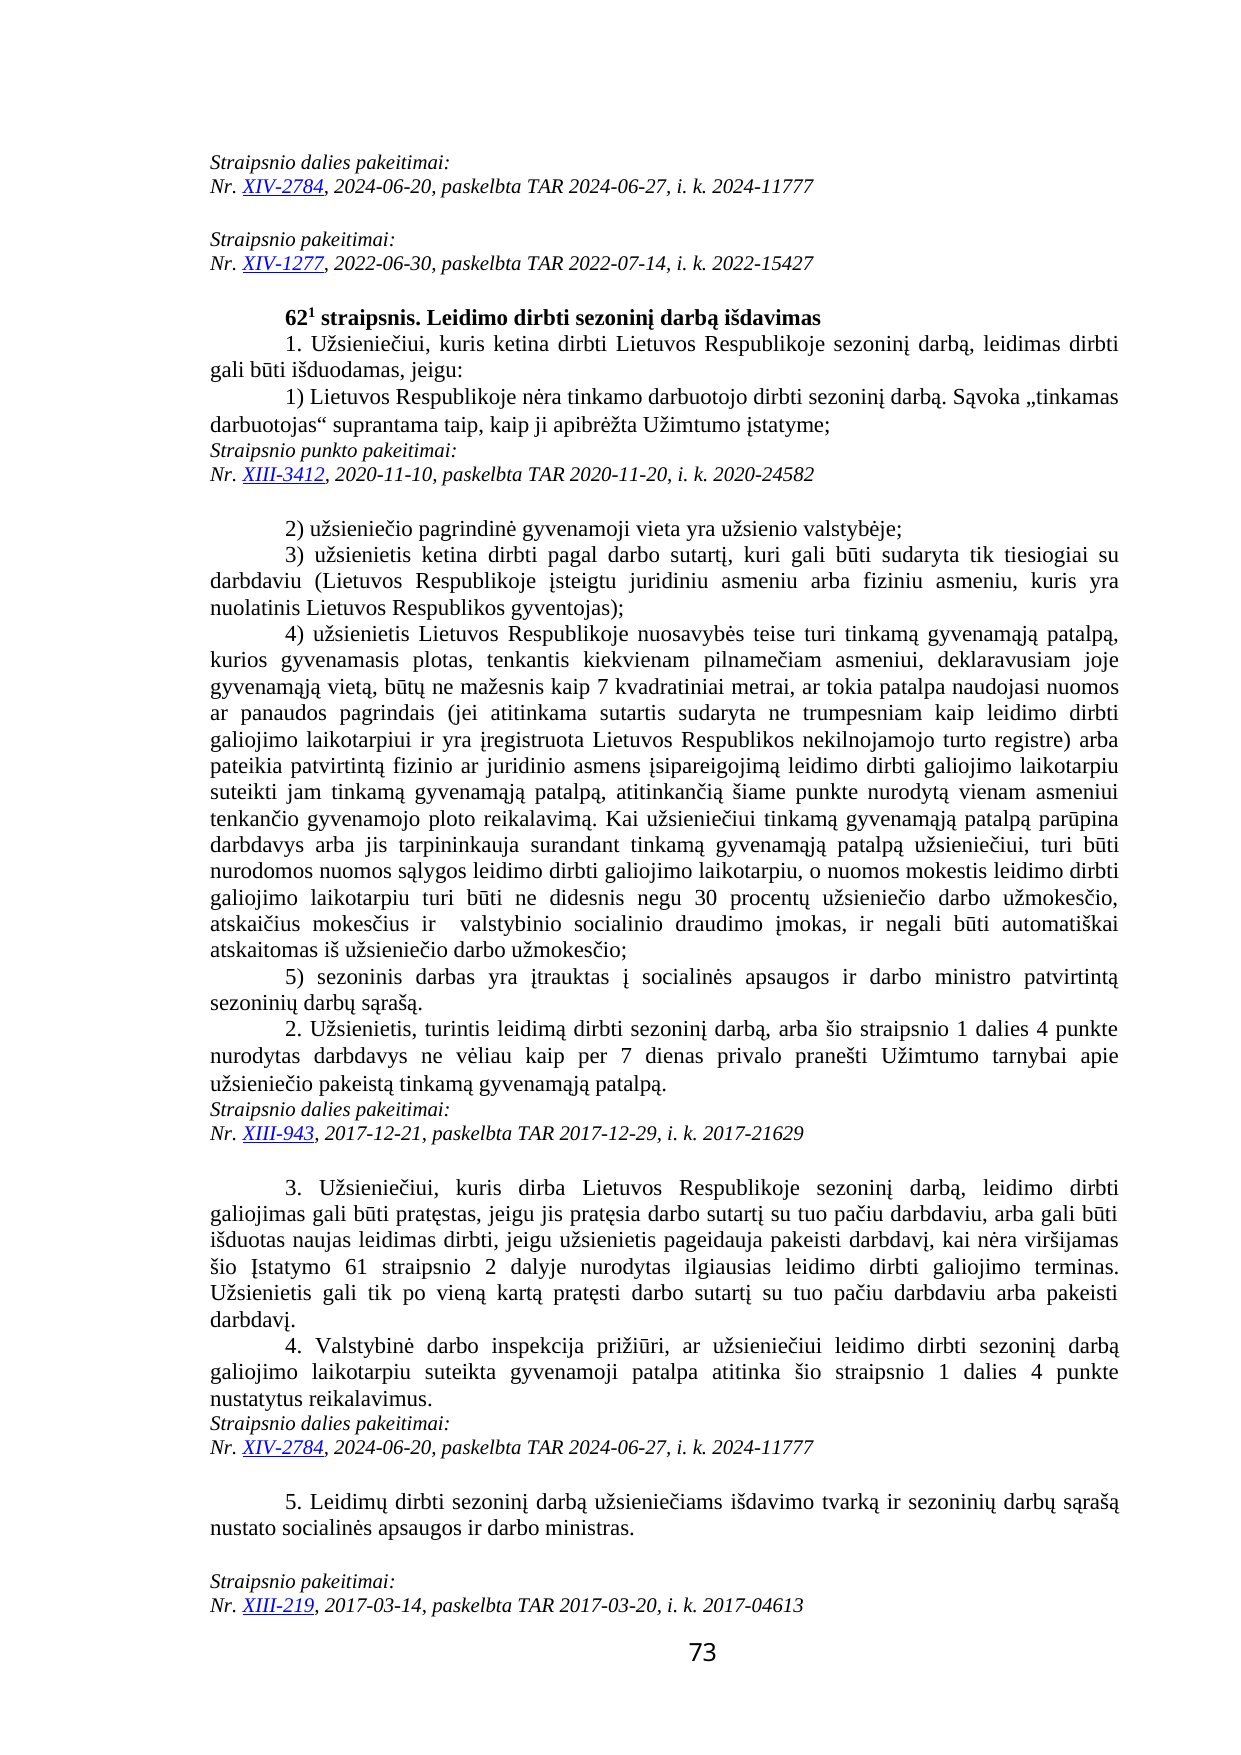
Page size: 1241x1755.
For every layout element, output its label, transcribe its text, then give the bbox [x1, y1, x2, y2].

text 3. Užsieniečiui, kuris dirba Lietuvos Respublikoje sezoninį darbą, leidimo dirbti galiojimas gali būti pratęstas, jeigu jis pratęsia darbo sutartį su tuo pačiu darbdaviu, arba gali būti išduotas naujas leidimas dirbti, jeigu užsienietis pageidauja pakeisti darbdavį, kai nėra viršijamas šio Įstatymo 61 straipsnio 2 dalyje nurodytas ilgiausias leidimo dirbti galiojimo terminas. Užsienietis gali tik po vieną kartą pratęsti darbo sutartį su tuo pačiu darbdaviu arba pakeisti darbdavį. [210, 1174, 1120, 1332]
text 1) Lietuvos Respublikoje nėra tinkamo darbuotojo dirbti sezoninį darbą. Sąvoka „tinkamas darbuotojas“ suprantama taip, kaip ji apibrėžta Užimtumo įstatyme; [210, 383, 1120, 438]
text 621 straipsnis. Leidimo dirbti sezoninį darbą išdavimas [210, 304, 1120, 330]
text 3) užsienietis ketina dirbti pagal darbo sutartį, kuri gali būti sudaryta tik tiesiogiai su darbdaviu (Lietuvos Respublikoje įsteigtu juridiniu asmeniu arba fiziniu asmeniu, kuris yra nuolatinis Lietuvos Respublikos gyventojas); [210, 541, 1120, 620]
text Straipsnio pakeitimai: [210, 1569, 1120, 1593]
text Nr. XIV-2784, 2024-06-20, paskelbta TAR 2024-06-27, i. k. 2024-11777 [210, 174, 1120, 198]
text Straipsnio punkto pakeitimai: [210, 438, 1120, 462]
text Nr. XIII-219, 2017-03-14, paskelbta TAR 2017-03-20, i. k. 2017-04613 [210, 1593, 1120, 1617]
text Straipsnio dalies pakeitimai: [210, 1411, 1120, 1435]
text Nr. XIII-3412, 2020-11-10, paskelbta TAR 2020-11-20, i. k. 2020-24582 [210, 462, 1120, 486]
text 2) užsieniečio pagrindinė gyvenamoji vieta yra užsienio valstybėje; [210, 515, 1120, 541]
text 4) užsienietis Lietuvos Respublikoje nuosavybės teise turi tinkamą gyvenamąją patalpą, kurios gyvenamasis plotas, tenkantis kiekvienam pilnamečiam asmeniui, deklaravusiam joje gyvenamąją vietą, būtų ne mažesnis kaip 7 kvadratiniai metrai, ar tokia patalpa naudojasi nuomos ar panaudos pagrindais (jei atitinkama sutartis sudaryta ne trumpesniam kaip leidimo dirbti galiojimo laikotarpiui ir yra įregistruota Lietuvos Respublikos nekilnojamojo turto registre) arba pateikia patvirtintą fizinio ar juridinio asmens įsipareigojimą leidimo dirbti galiojimo laikotarpiu suteikti jam tinkamą gyvenamąją patalpą, atitinkančią šiame punkte nurodytą vienam asmeniui tenkančio gyvenamojo ploto reikalavimą. Kai užsieniečiui tinkamą gyvenamąją patalpą parūpina darbdavys arba jis tarpininkauja surandant tinkamą gyvenamąją patalpą užsieniečiui, turi būti nurodomos nuomos sąlygos leidimo dirbti galiojimo laikotarpiu, o nuomos mokestis leidimo dirbti galiojimo laikotarpiu turi būti ne didesnis negu 30 procentų užsieniečio darbo užmokesčio, atskaičius mokesčius ir valstybinio socialinio draudimo įmokas, ir negali būti automatiškai atskaitomas iš užsieniečio darbo užmokesčio; [210, 620, 1120, 963]
text Straipsnio dalies pakeitimai: [210, 150, 1120, 174]
text 1. Užsieniečiui, kuris ketina dirbti Lietuvos Respublikoje sezoninį darbą, leidimas dirbti gali būti išduodamas, jeigu: [210, 330, 1120, 383]
text Nr. XIV-2784, 2024-06-20, paskelbta TAR 2024-06-27, i. k. 2024-11777 [210, 1435, 1120, 1459]
text 5. Leidimų dirbti sezoninį darbą užsieniečiams išdavimo tvarką ir sezoninių darbų sąrašą nustato socialinės apsaugos ir darbo ministras. [210, 1488, 1120, 1541]
text Straipsnio pakeitimai: [210, 227, 1120, 251]
text Nr. XIII-943, 2017-12-21, paskelbta TAR 2017-12-29, i. k. 2017-21629 [210, 1121, 1120, 1145]
text Straipsnio dalies pakeitimai: [210, 1097, 1120, 1121]
text 2. Užsienietis, turintis leidimą dirbti sezoninį darbą, arba šio straipsnio 1 dalies 4 punkte nurodytas darbdavys ne vėliau kaip per 7 dienas privalo pranešti Užimtumo tarnybai apie užsieniečio pakeistą tinkamą gyvenamąją patalpą. [210, 1016, 1120, 1097]
text 5) sezoninis darbas yra įtrauktas į socialinės apsaugos ir darbo ministro patvirtintą sezoninių darbų sąrašą. [210, 963, 1120, 1016]
text 4. Valstybinė darbo inspekcija prižiūri, ar užsieniečiui leidimo dirbti sezoninį darbą galiojimo laikotarpiu suteikta gyvenamoji patalpa atitinka šio straipsnio 1 dalies 4 punkte nustatytus reikalavimus. [210, 1332, 1120, 1411]
text Nr. XIV-1277, 2022-06-30, paskelbta TAR 2022-07-14, i. k. 2022-15427 [210, 251, 1120, 275]
